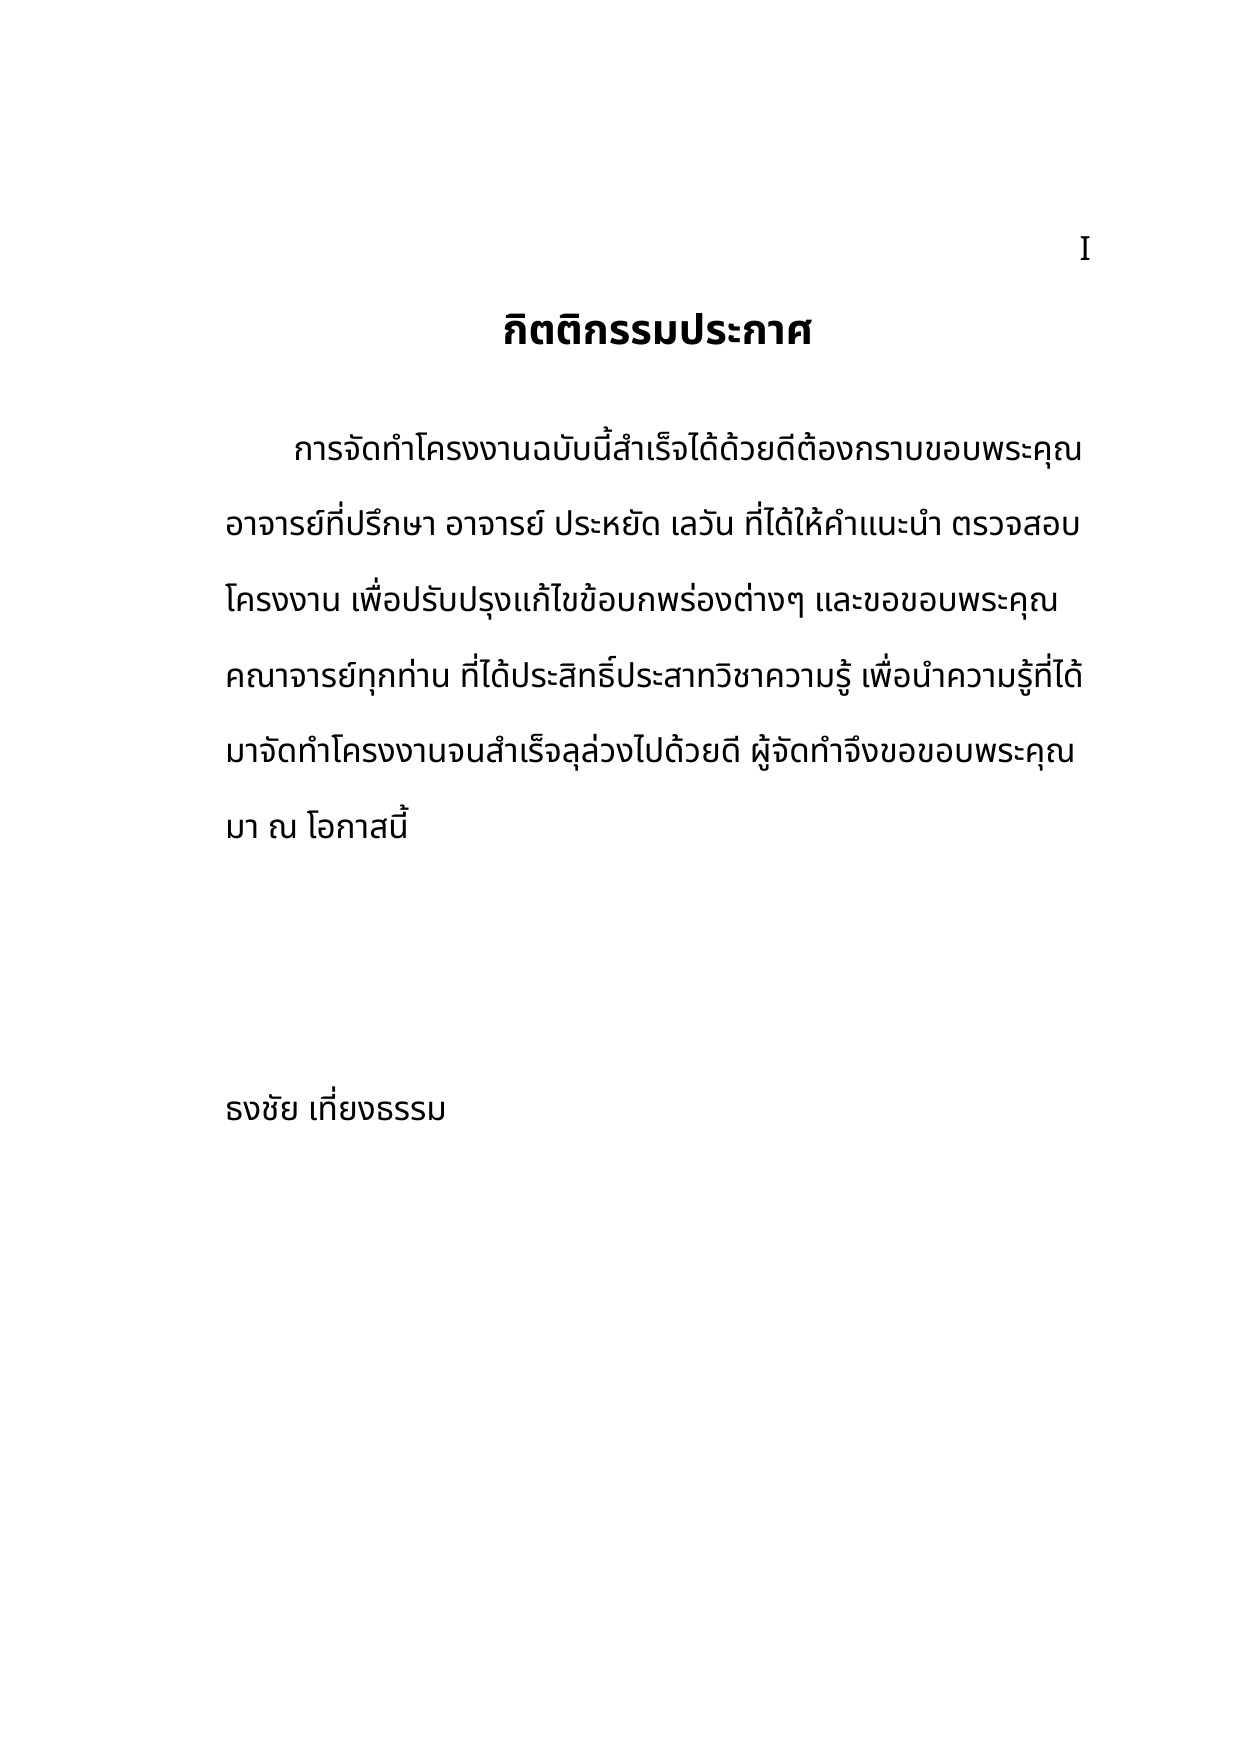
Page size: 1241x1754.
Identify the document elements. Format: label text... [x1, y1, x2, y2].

text กิตติกรรมประกาศ [225, 300, 1091, 363]
text การจัดทำโครงงานฉบับนี้สำเร็จได้ด้วยดีต้องกราบขอบพระคุณอาจารย์ที่ปรึกษา อาจารย์ ประหยัด เลวัน ที่ได้ให้คำแนะนำ ตรวจสอบโครงงาน เพื่อปรับปรุงแก้ไขข้อบกพร่องต่างๆ และขอขอบพระคุณคณาจารย์ทุกท่าน ที่ได้ประสิทธิ์ประสาทวิชาความรู้ เพื่อนำความรู้ที่ได้มาจัดทำโครงงานจนสำเร็จลุล่วงไปด้วยดี ผู้จัดทำจึงขอขอบพระคุณมา ณ โอกาสนี้ [225, 420, 1091, 853]
text ธงชัย เที่ยงธรรม [225, 1015, 1091, 1136]
